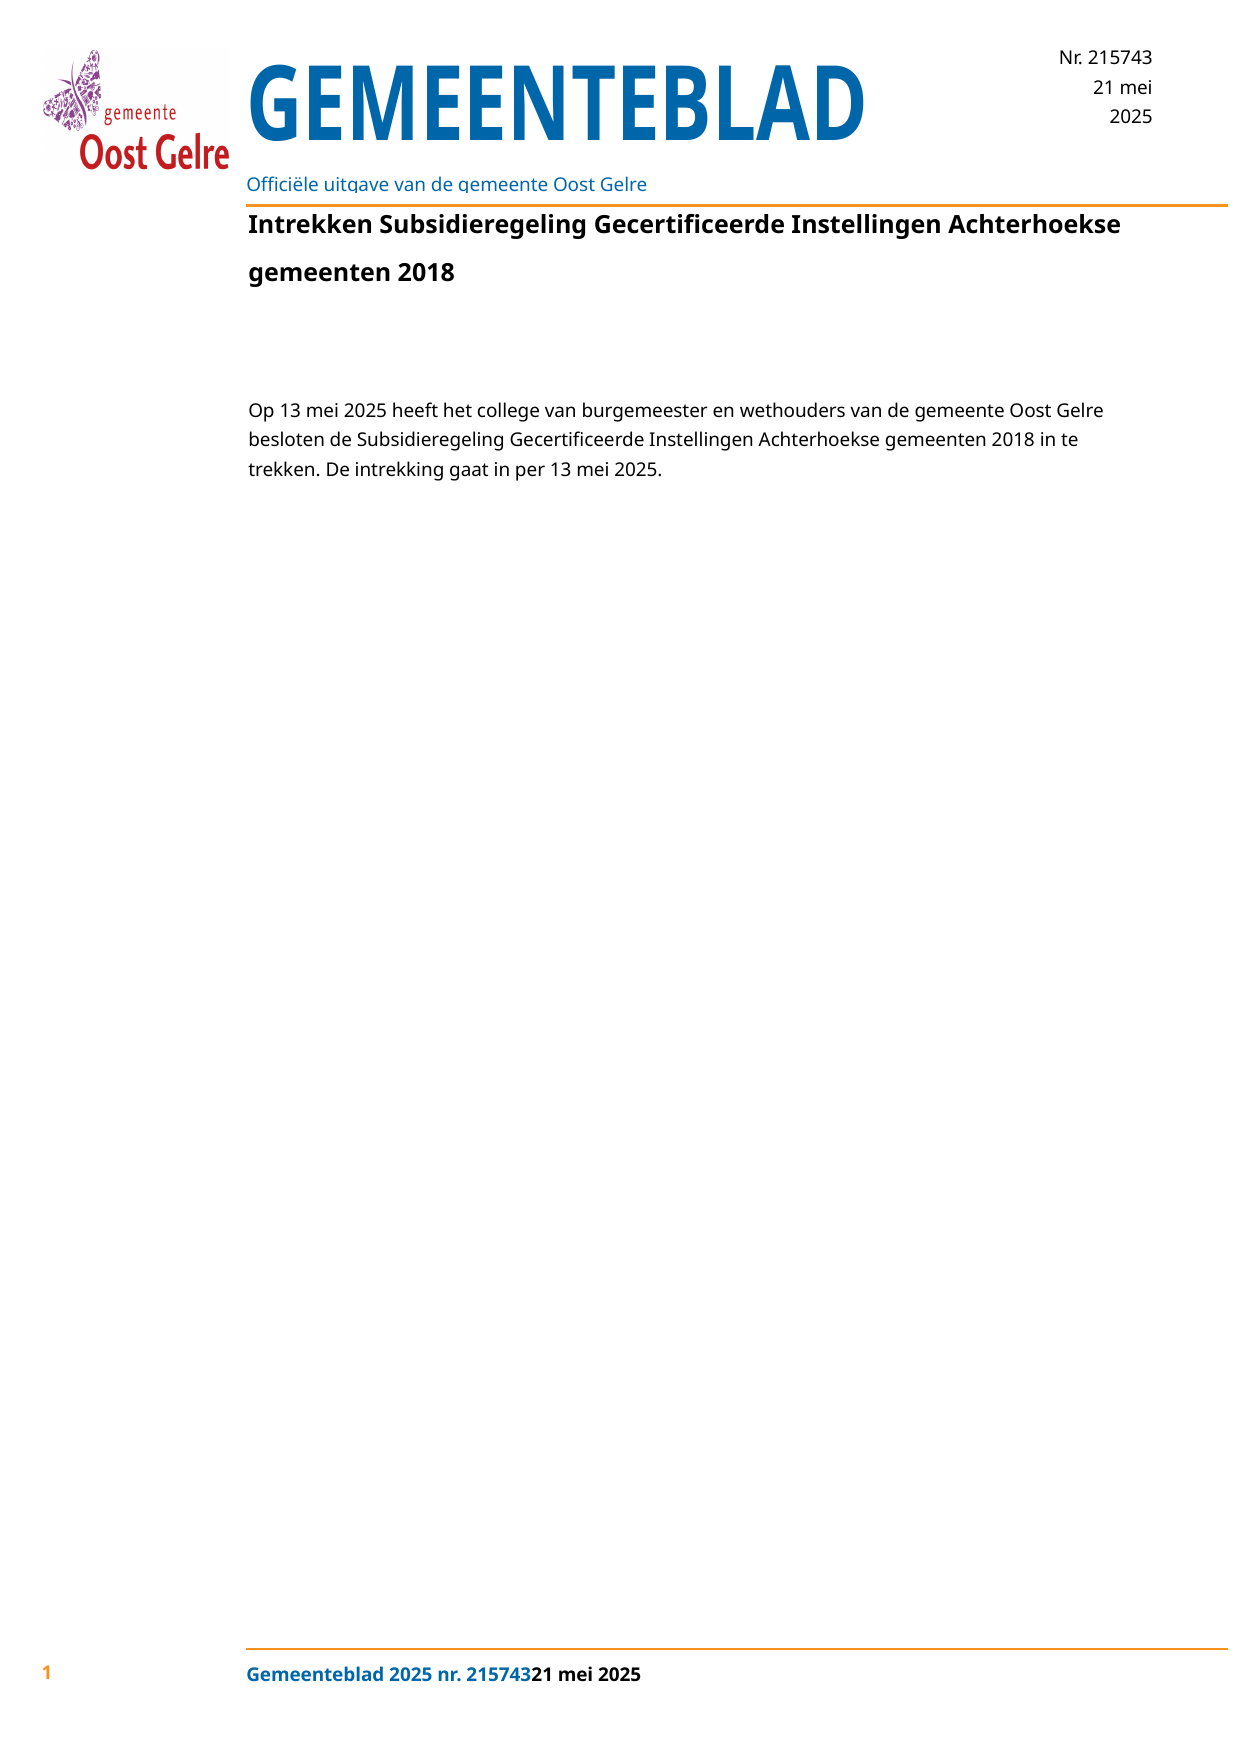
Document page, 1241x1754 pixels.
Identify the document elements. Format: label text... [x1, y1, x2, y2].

text Op 13 mei 2025 heeft het college van burgemeester en wethouders van de gemeente Oost Gelre besloten de Subsidieregeling Gecertificeerde Instellingen Achterhoekse gemeenten 2018 in te trekken. De intrekking gaat in per 13 mei 2025. [248, 397, 1152, 482]
picture [41, 47, 231, 172]
text Intrekken Subsidieregeling Gecertificeerde Instellingen Achterhoekse gemeenten 2018 [248, 207, 1152, 288]
